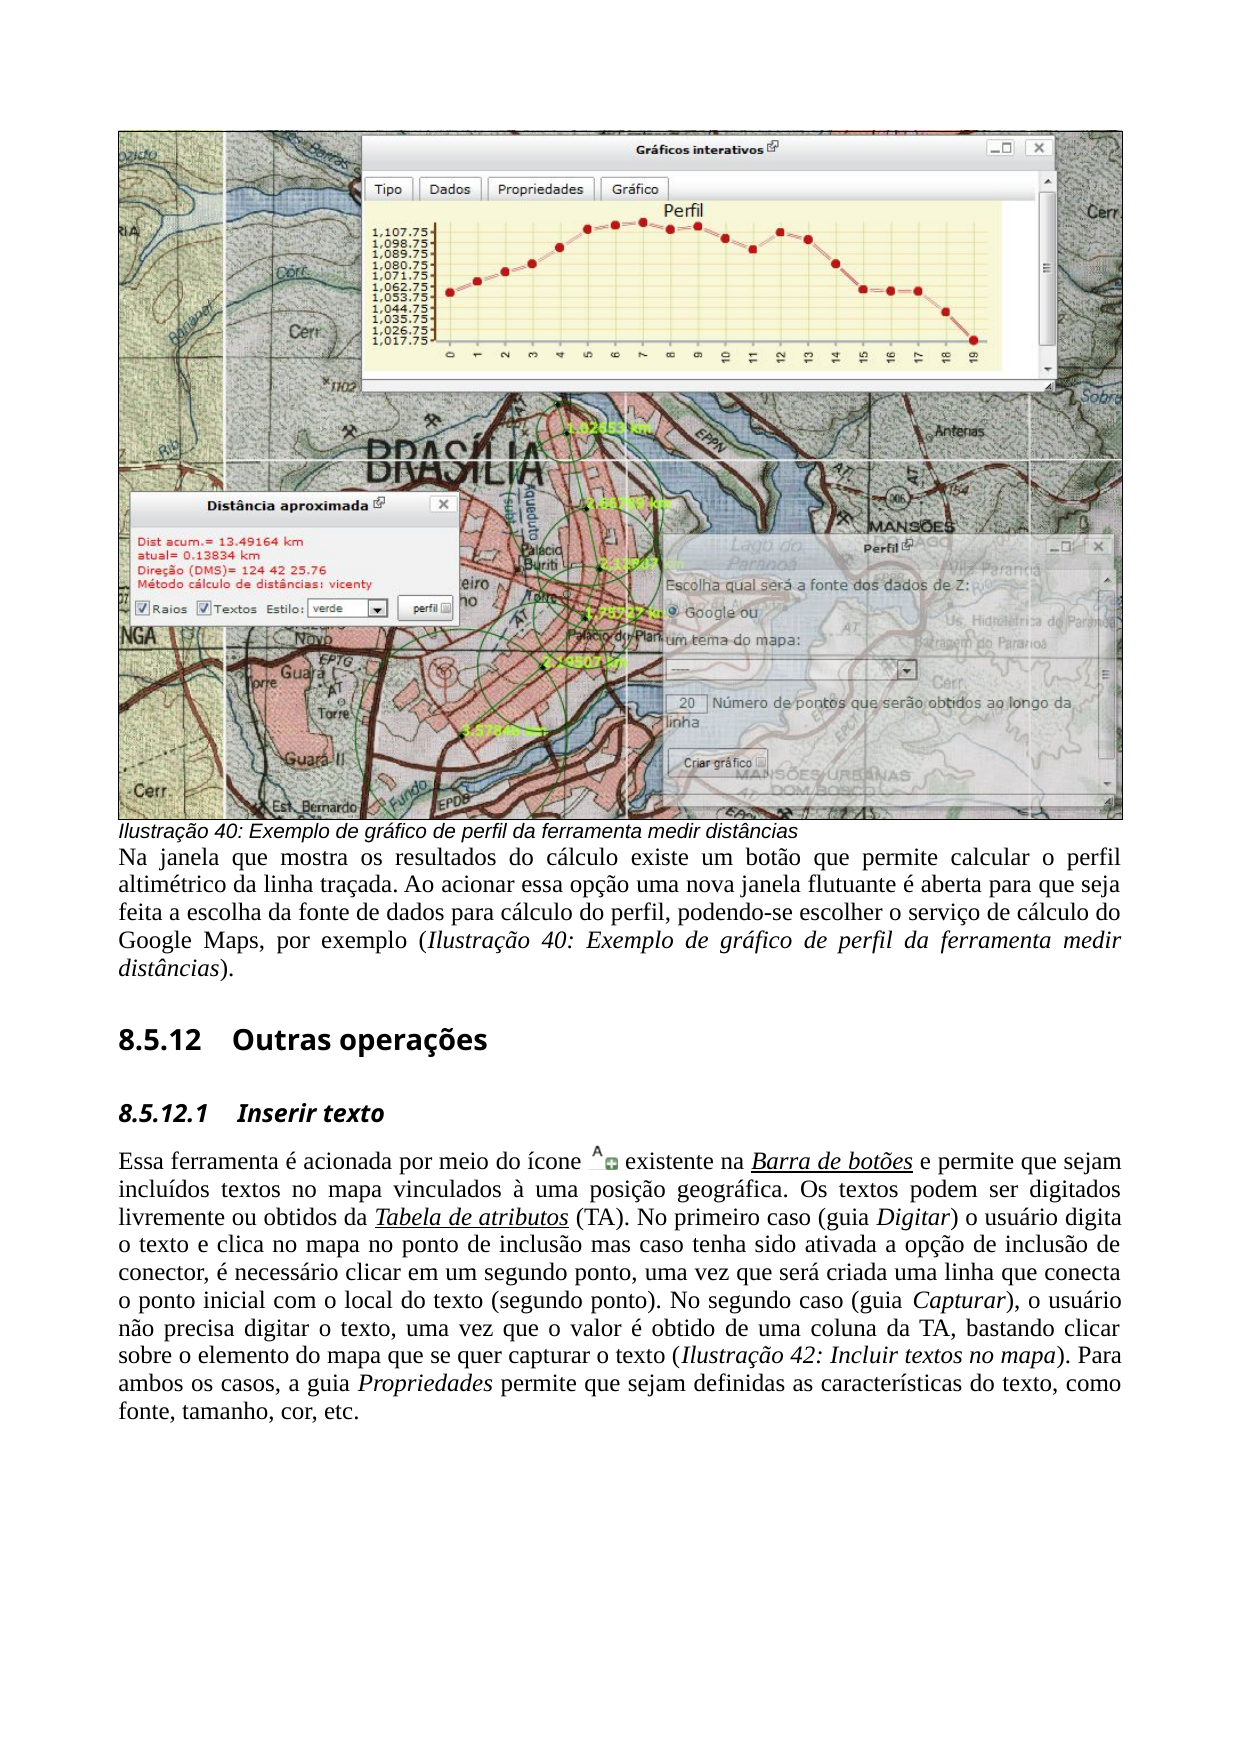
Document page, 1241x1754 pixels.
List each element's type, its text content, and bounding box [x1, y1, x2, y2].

subtitle Outras operações [118, 1019, 1122, 1058]
text Essa ferramenta é acionada por meio do ícone existente na Barra de botões e permite que sejam incluídos textos no mapa vinculados à uma posição geográfica. Os textos podem ser digitados livremente ou obtidos da Tabela de atributos (TA). No primeiro caso (guia Digitar) o usuário digita o texto e clica no mapa no ponto de inclusão mas caso tenha sido ativada a opção de inclusão de conector, é necessário clicar em um segundo ponto, uma vez que será criada uma linha que conecta o ponto inicial com o local do texto (segundo ponto). No segundo caso (guia Capturar), o usuário não precisa digitar o texto, uma vez que o valor é obtido de uma coluna da TA, bastando clicar sobre o elemento do mapa que se quer capturar o texto (Ilustração 42: Incluir textos no mapa). Para ambos os casos, a guia Propriedades permite que sejam definidas as características do texto, como fonte, tamanho, cor, etc. [118, 1143, 1122, 1424]
picture [119, 132, 1122, 819]
text Na janela que mostra os resultados do cálculo existe um botão que permite calcular o perfil altimétrico da linha traçada. Ao acionar essa opção uma nova janela flutuante é aberta para que seja feita a escolha da fonte de dados para cálculo do perfil, podendo-se escolher o serviço de cálculo do Google Maps, por exemplo (Ilustração 40: Exemplo de gráfico de perfil da ferramenta medir distâncias). [118, 843, 1122, 981]
text Ilustração 40: Exemplo de gráfico de perfil da ferramenta medir distâncias [118, 820, 1122, 843]
picture [588, 1142, 619, 1170]
text [118, 118, 1122, 130]
subtitle Inserir texto [118, 1096, 1122, 1130]
